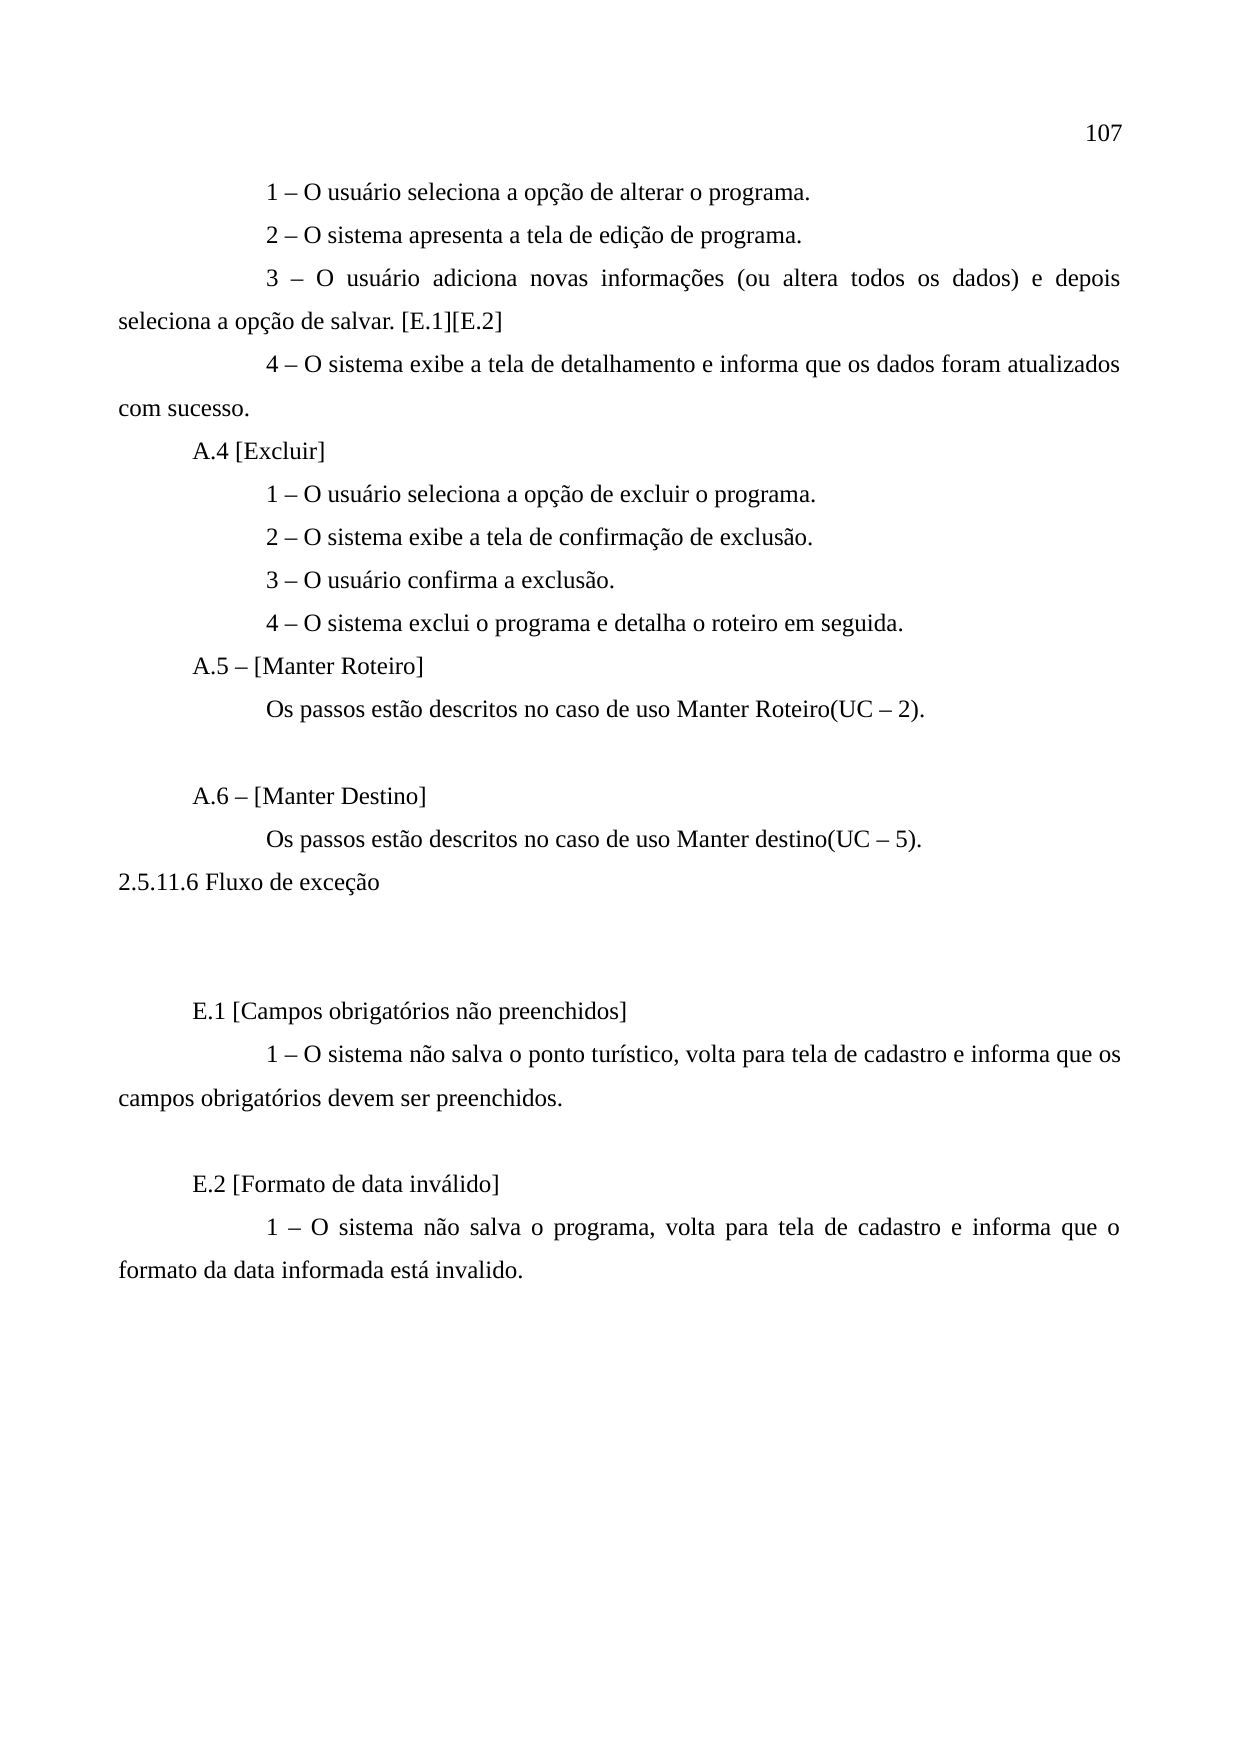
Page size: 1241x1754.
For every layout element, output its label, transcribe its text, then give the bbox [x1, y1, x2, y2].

text E.1 [Campos obrigatórios não preenchidos] [118, 996, 1122, 1025]
text 2 – O sistema exibe a tela de confirmação de exclusão. [118, 522, 1122, 551]
subtitle Fluxo de exceção [118, 867, 1122, 896]
text 1 – O sistema não salva o ponto turístico, volta para tela de cadastro e informa que os campos obrigatórios devem ser preenchidos. [118, 1039, 1122, 1111]
text 4 – O sistema exclui o programa e detalha o roteiro em seguida. [118, 608, 1122, 637]
text 3 – O usuário adiciona novas informações (ou altera todos os dados) e depois seleciona a opção de salvar. [E.1][E.2] [118, 263, 1122, 335]
text 2 – O sistema apresenta a tela de edição de programa. [118, 220, 1122, 249]
text A.4 [Excluir] [118, 436, 1122, 464]
text Os passos estão descritos no caso de uso Manter destino(UC – 5). [118, 824, 1122, 853]
text 1 – O sistema não salva o programa, volta para tela de cadastro e informa que o formato da data informada está invalido. [118, 1212, 1122, 1284]
text E.2 [Formato de data inválido] [118, 1169, 1122, 1198]
text 4 – O sistema exibe a tela de detalhamento e informa que os dados foram atualizados com sucesso. [118, 349, 1122, 421]
text A.5 – [Manter Roteiro] [118, 651, 1122, 680]
text Os passos estão descritos no caso de uso Manter Roteiro(UC – 2). [118, 694, 1122, 723]
text 1 – O usuário seleciona a opção de alterar o programa. [118, 177, 1122, 206]
text A.6 – [Manter Destino] [118, 781, 1122, 809]
text 1 – O usuário seleciona a opção de excluir o programa. [118, 479, 1122, 508]
text 3 – O usuário confirma a exclusão. [118, 565, 1122, 594]
